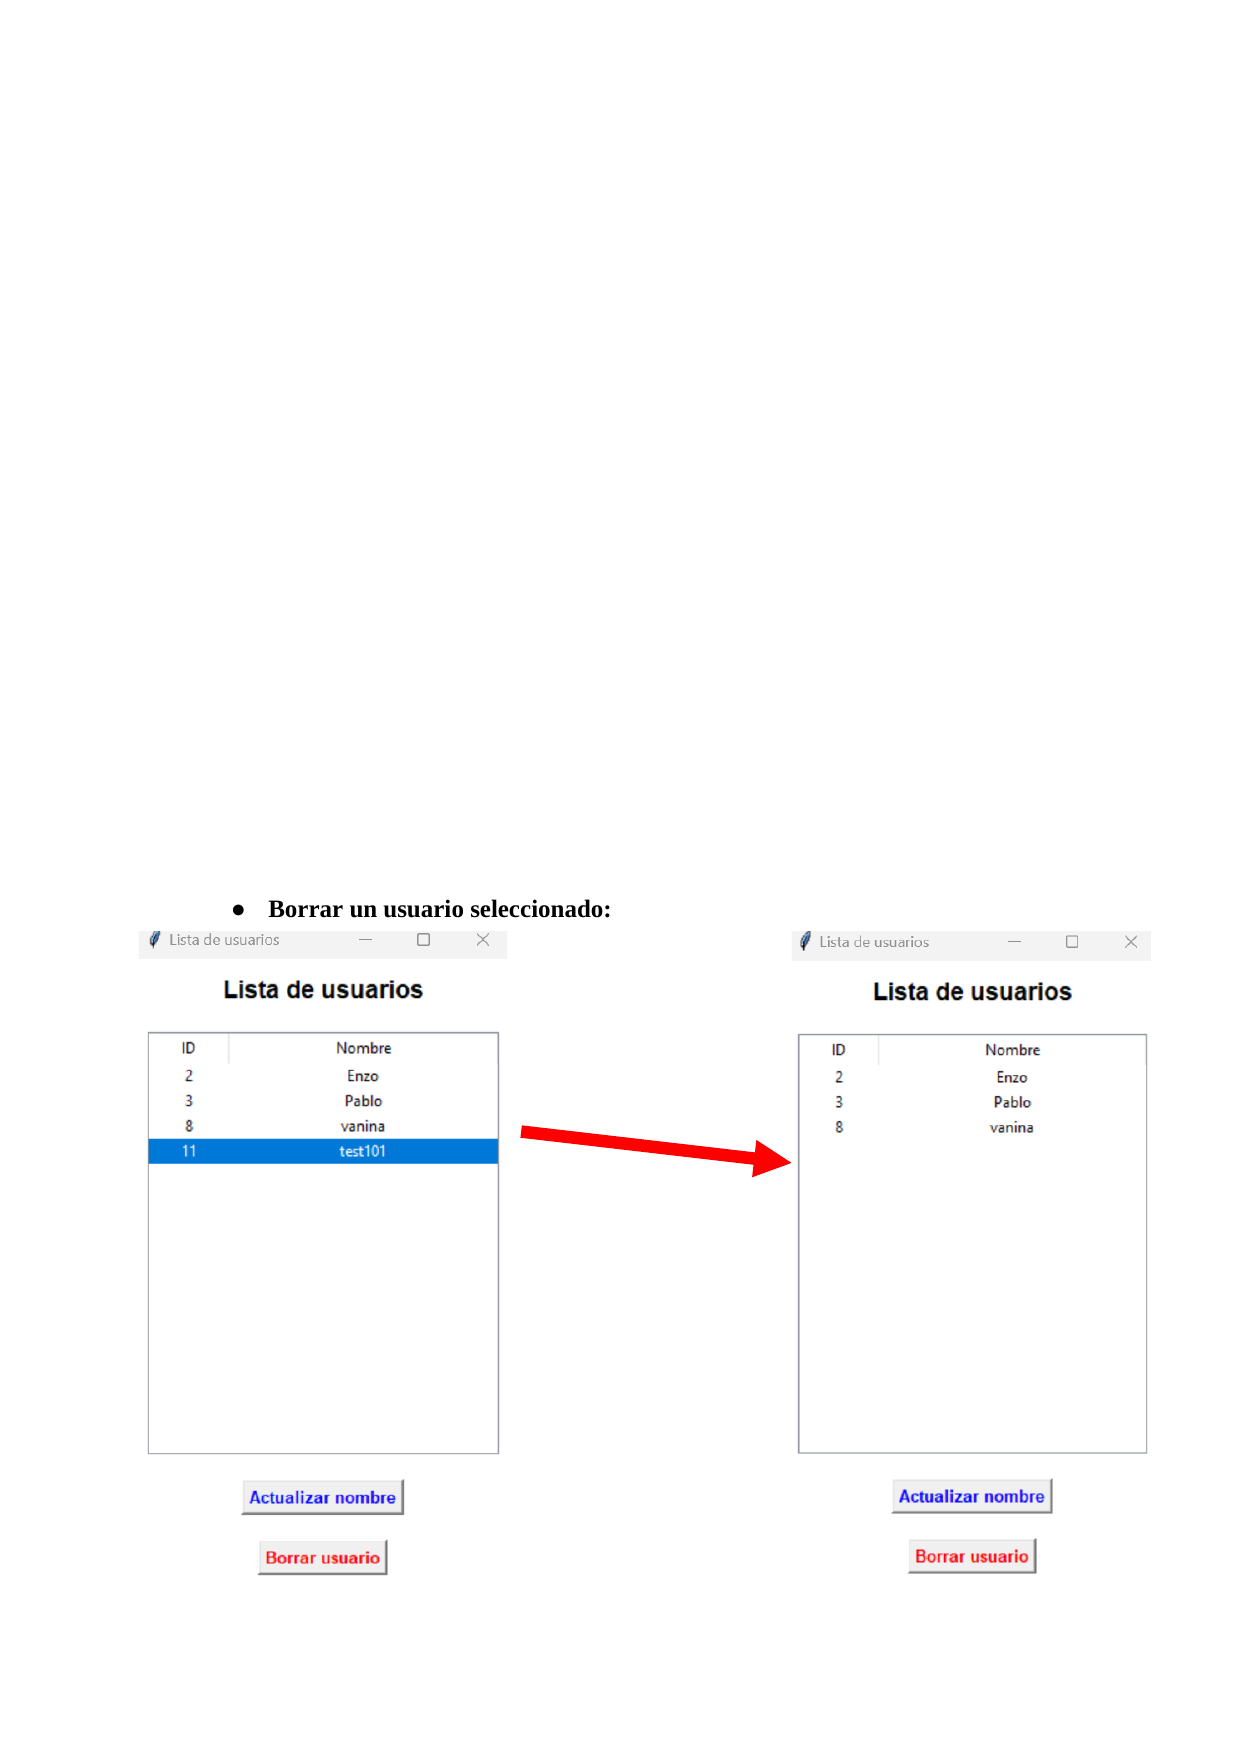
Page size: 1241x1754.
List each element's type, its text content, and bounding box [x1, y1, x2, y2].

picture [138, 931, 508, 1578]
list Borrar un usuario seleccionado: [231, 894, 1122, 923]
picture [791, 931, 1151, 1578]
